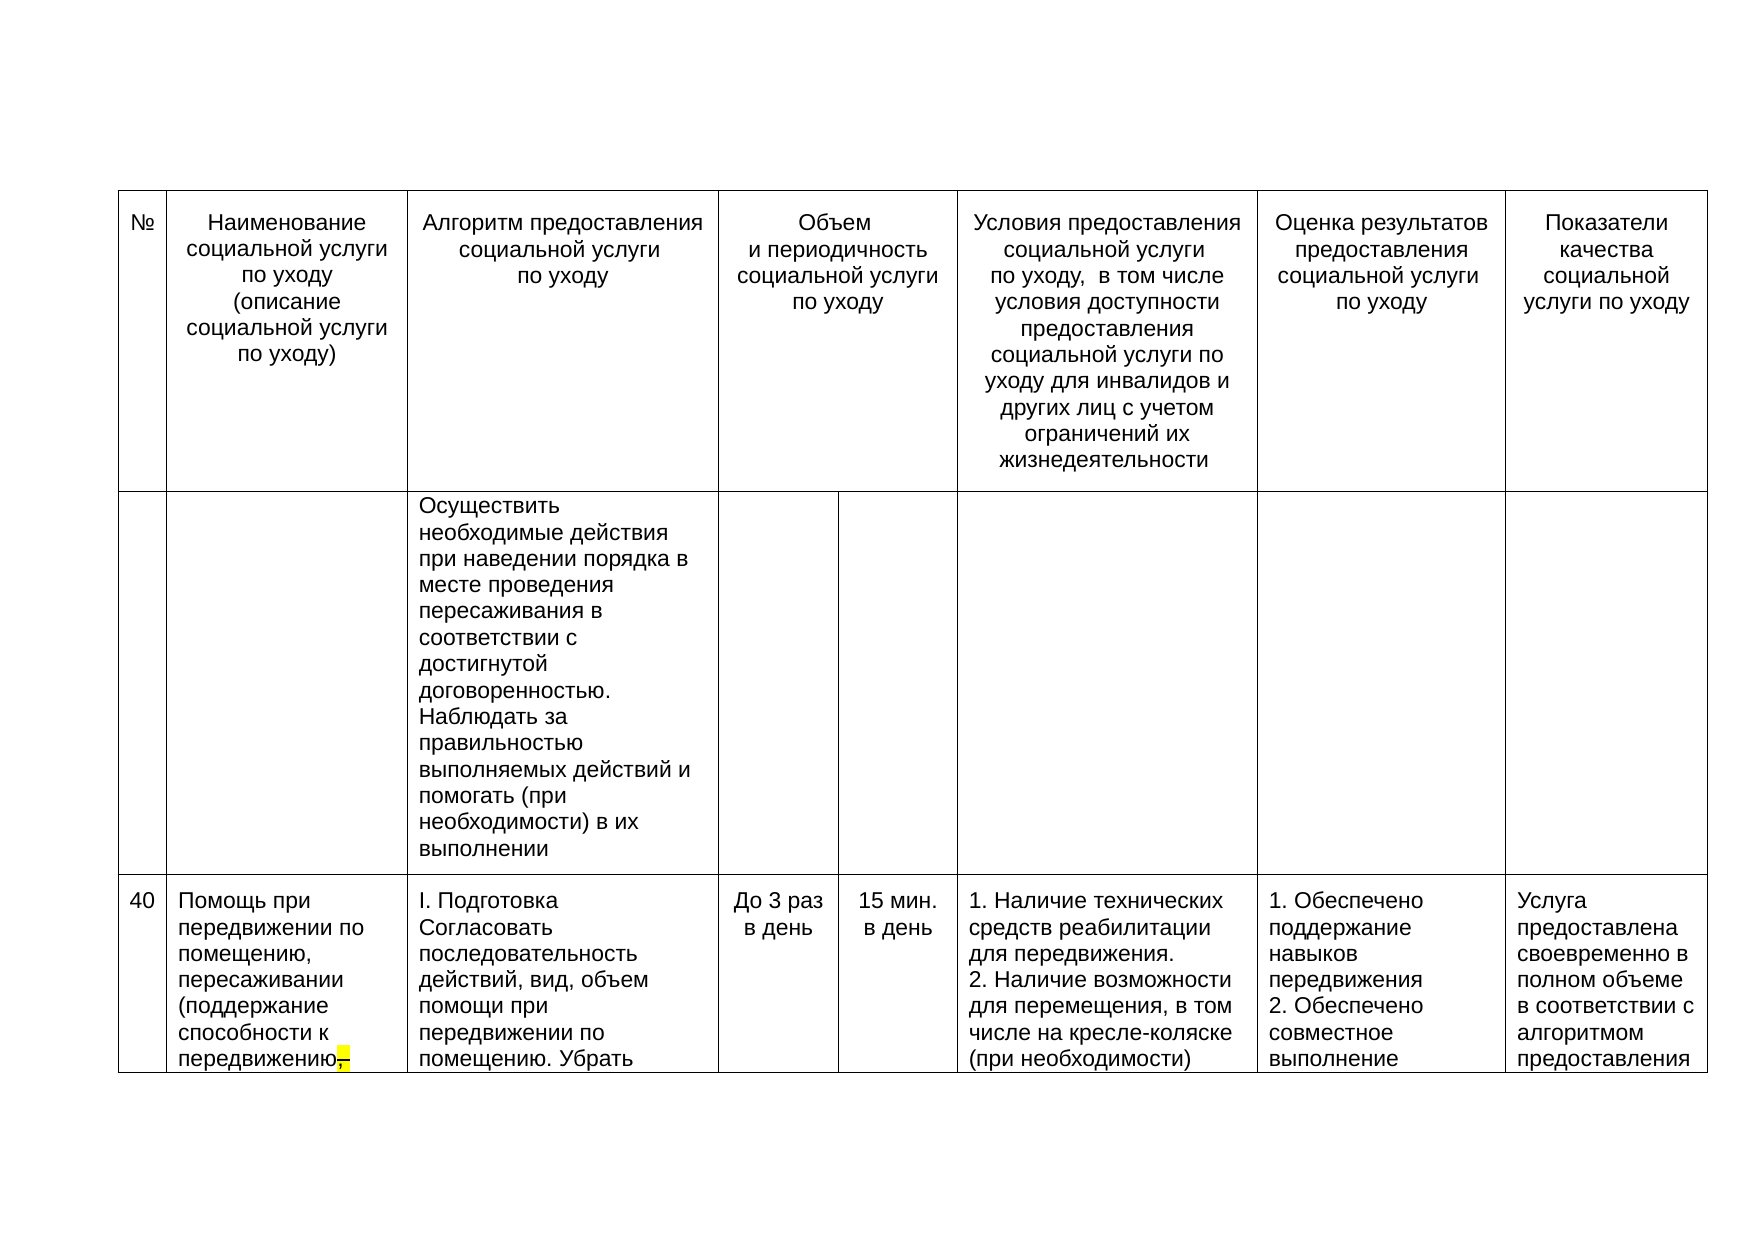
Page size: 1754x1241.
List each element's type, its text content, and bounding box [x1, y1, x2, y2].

table_cell [839, 492, 957, 873]
table_cell До 3 раз в день [719, 875, 838, 1072]
table_cell I. Подготовка Согласовать последовательность действий, вид, объем помощи при передвижении по помещению. Убрать [408, 875, 718, 1072]
table_cell 1. Обеспечено поддержание навыков передвижения 2. Обеспечено совместное выполнение [1258, 875, 1505, 1072]
table_header Оценка результатов предоставления социальной услуги по уходу [1258, 191, 1505, 491]
table_cell 1. Наличие технических средств реабилитации для передвижения. 2. Наличие возможности для перемещения, в том числе на кресле-коляске (при необходимости) [958, 875, 1257, 1072]
table_header Наименование социальной услуги по уходу (описание социальной услуги по уходу) [167, 191, 407, 491]
table_cell [1506, 492, 1707, 873]
table_cell [119, 492, 166, 873]
table_cell Осуществить необходимые действия при наведении порядка в месте проведения пересаживания в соответствии с достигнутой договоренностью. Наблюдать за правильностью выполняемых действий и помогать (при необходимости) в их выполнении [408, 492, 718, 873]
table_cell [167, 492, 407, 873]
table_cell [119, 875, 166, 1072]
table_cell Помощь при передвижении по помещению, пересаживании (поддержание способности к передвижению, [167, 875, 407, 1072]
table_header Объем и периодичность социальной услуги по уходу [719, 191, 957, 491]
table_cell Услуга предоставлена своевременно в полном объеме в соответствии с алгоритмом предоставления [1506, 875, 1707, 1072]
table_header Алгоритм предоставления социальной услуги по уходу [408, 191, 718, 491]
table_header Условия предоставления социальной услуги по уходу, в том числе условия доступности предоставления социальной услуги по уходу для инвалидов и других лиц с учетом ограничений их жизнедеятельности [958, 191, 1257, 491]
table_cell [958, 492, 1257, 873]
table_header № [119, 191, 166, 491]
table_cell [1258, 492, 1505, 873]
table_cell [719, 492, 838, 873]
table_cell 15 мин. в день [839, 875, 957, 1072]
table_header Показатели качества социальной услуги по уходу [1506, 191, 1707, 491]
